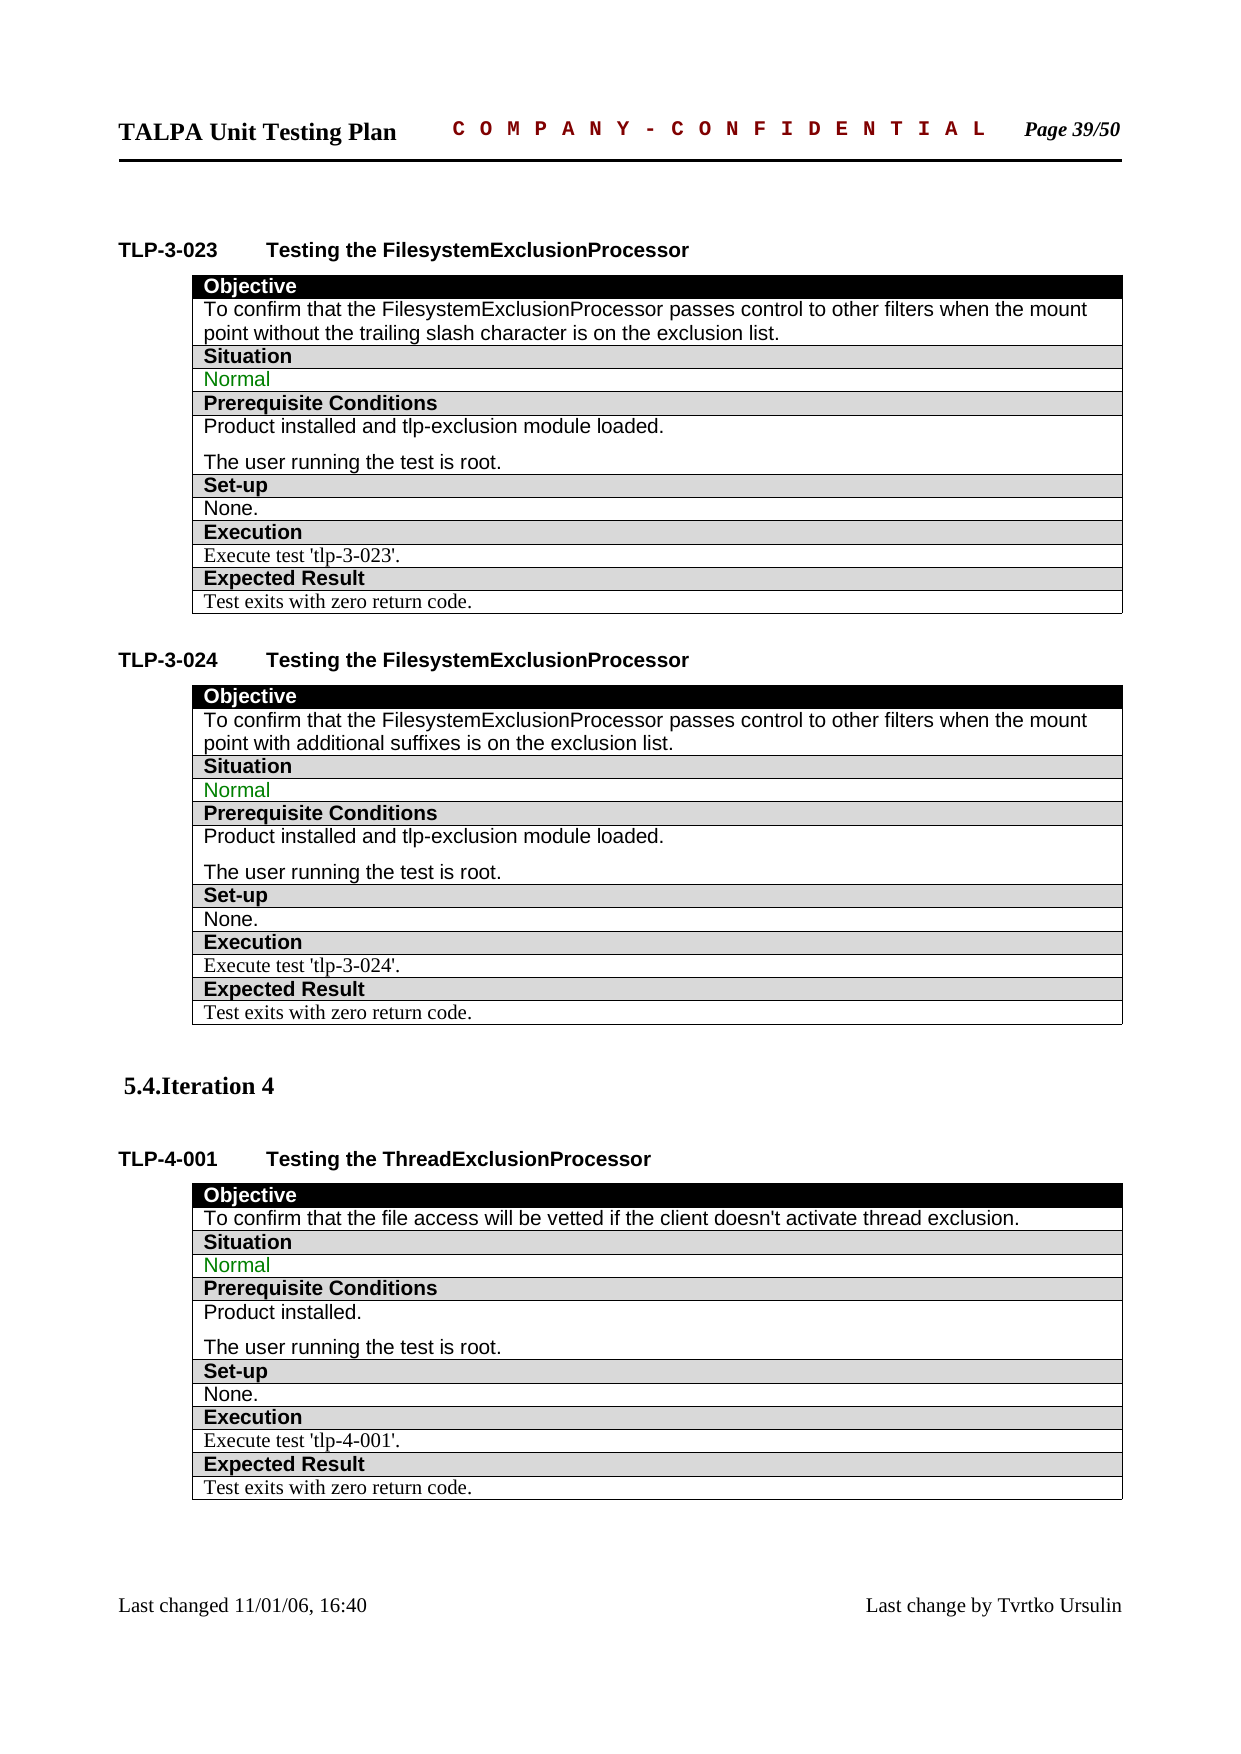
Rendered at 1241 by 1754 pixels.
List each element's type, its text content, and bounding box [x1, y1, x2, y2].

table_header Objective [193, 276, 1122, 298]
table_cell Test exits with zero return code. [193, 1477, 1122, 1499]
text TLP-4-001 Testing the ThreadExclusionProcessor [118, 1148, 1122, 1171]
table_header Objective [193, 686, 1122, 708]
table_cell Execute test 'tlp-4-001'. [193, 1430, 1122, 1452]
table_cell Prerequisite Conditions [193, 392, 1122, 415]
table_cell Prerequisite Conditions [193, 1278, 1122, 1300]
table_cell Prerequisite Conditions [193, 802, 1122, 825]
table_cell To confirm that the file access will be vetted if the client doesn't activate thread exclusion. [193, 1208, 1122, 1230]
table_cell Execute test 'tlp-3-023'. [193, 545, 1122, 567]
table_cell Execution [193, 521, 1122, 544]
table_cell Test exits with zero return code. [193, 591, 1122, 613]
table_header Objective [193, 1184, 1122, 1207]
table_cell Execute test 'tlp-3-024'. [193, 955, 1122, 977]
table_cell Product installed and tlp-exclusion module loaded. The user running the test is root. [193, 416, 1122, 474]
table_cell Set-up [193, 885, 1122, 907]
table_cell Execution [193, 932, 1122, 954]
table_cell Product installed. The user running the test is root. [193, 1301, 1122, 1359]
subtitle Iteration 4 [124, 1072, 1122, 1099]
table_cell None. [193, 1384, 1122, 1406]
table_cell Normal [193, 369, 1122, 391]
table_cell Normal [193, 1255, 1122, 1277]
table_cell Test exits with zero return code. [193, 1001, 1122, 1024]
table_cell Expected Result [193, 978, 1122, 1000]
text TLP-3-024 Testing the FilesystemExclusionProcessor [118, 649, 1122, 672]
table_cell Situation [193, 346, 1122, 368]
table_cell None. [193, 498, 1122, 520]
table_cell Product installed and tlp-exclusion module loaded. The user running the test is root. [193, 826, 1122, 884]
table_cell Normal [193, 779, 1122, 801]
table_cell To confirm that the FilesystemExclusionProcessor passes control to other filters when the mount point with additional suffixes is on the exclusion list. [193, 709, 1122, 755]
table_cell None. [193, 908, 1122, 931]
table_cell Expected Result [193, 1453, 1122, 1476]
table_cell To confirm that the FilesystemExclusionProcessor passes control to other filters when the mount point without the trailing slash character is on the exclusion list. [193, 299, 1122, 345]
text TLP-3-023 Testing the FilesystemExclusionProcessor [118, 239, 1122, 262]
table_cell Situation [193, 1231, 1122, 1254]
table_cell Execution [193, 1407, 1122, 1429]
table_cell Situation [193, 756, 1122, 778]
table_cell Expected Result [193, 568, 1122, 590]
table_cell Set-up [193, 1360, 1122, 1383]
table_cell Set-up [193, 475, 1122, 497]
